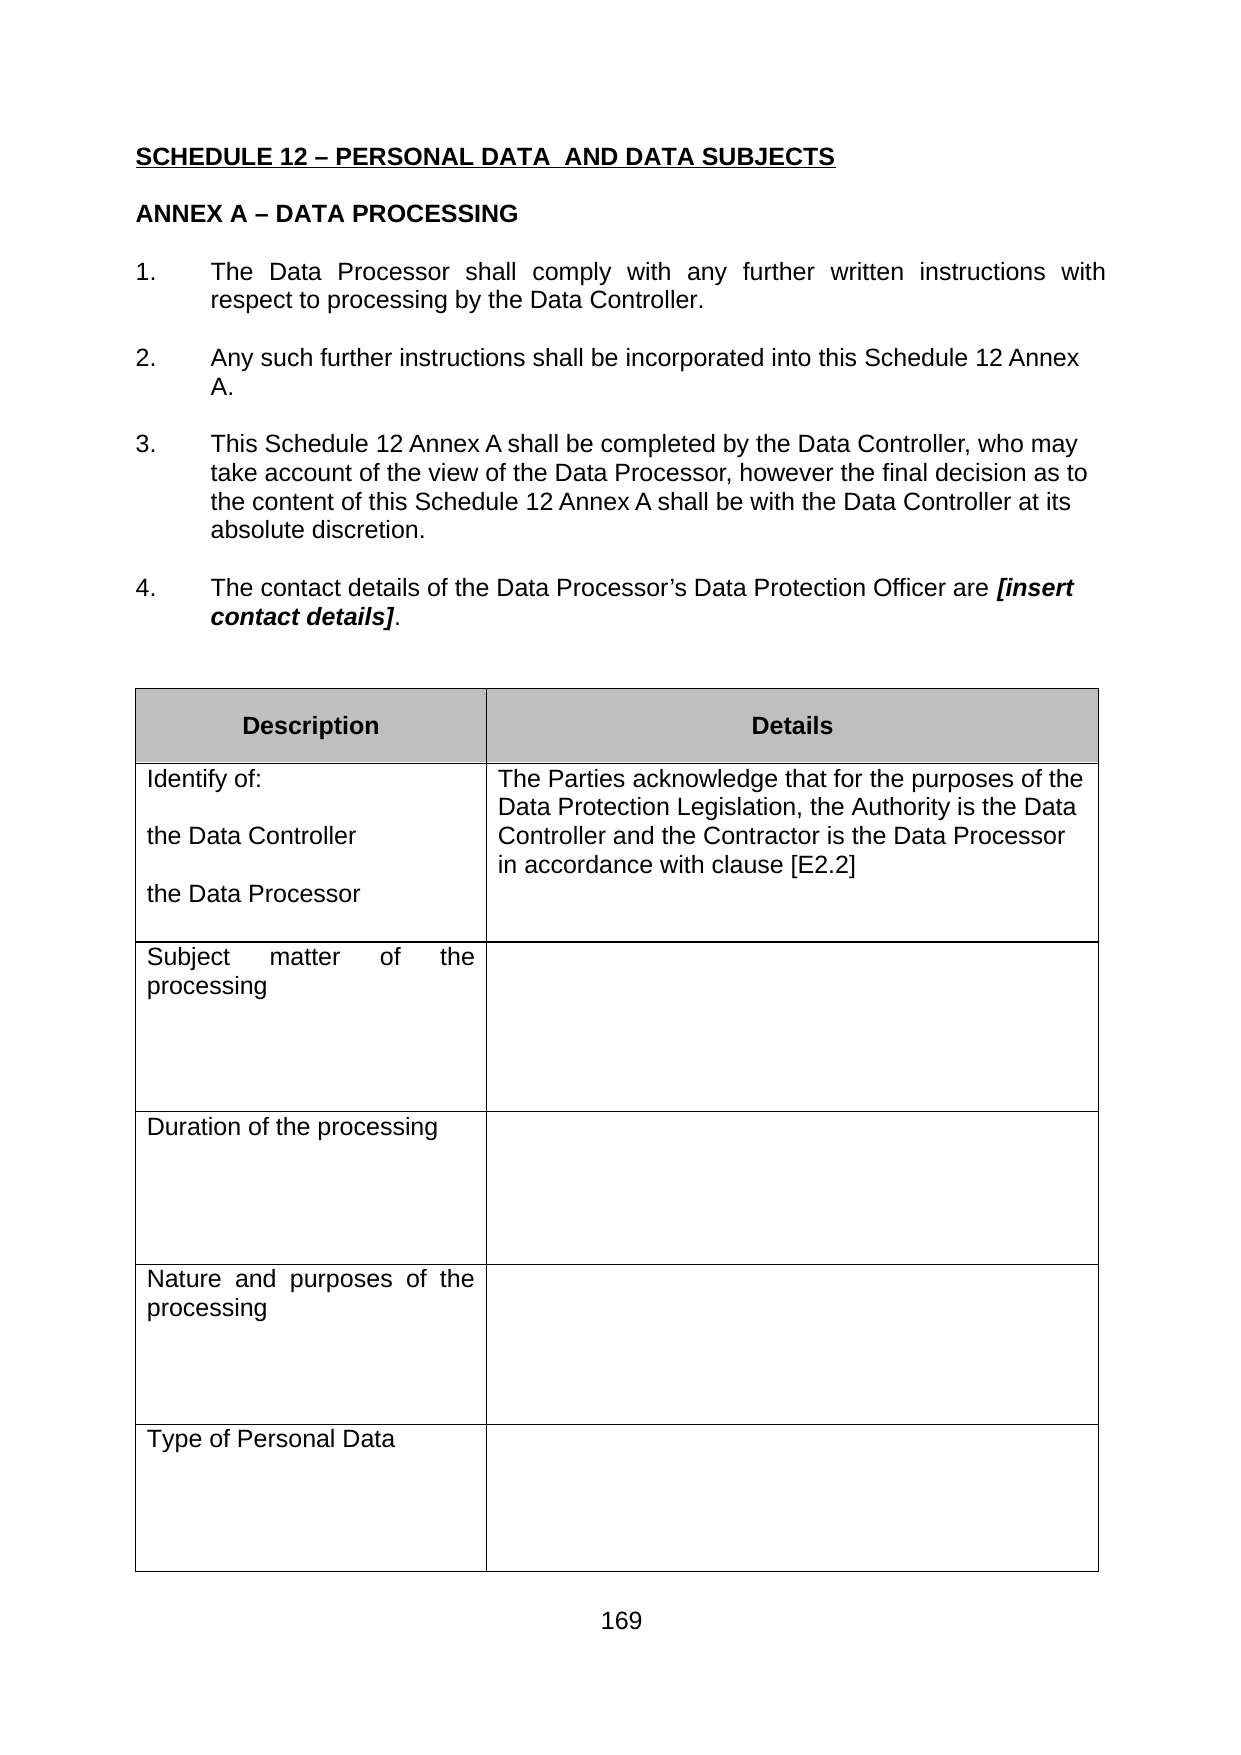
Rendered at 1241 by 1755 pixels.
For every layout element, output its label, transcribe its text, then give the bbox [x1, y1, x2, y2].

table_header Details [487, 689, 1098, 762]
table_cell [487, 1265, 1098, 1423]
table_header Description [136, 689, 486, 762]
table_cell [487, 1112, 1098, 1263]
table_cell Nature and purposes of the processing [136, 1265, 486, 1423]
text 2. Any such further instructions shall be incorporated into this Schedule 12 Annex A. [135, 343, 1107, 400]
table_cell The Parties acknowledge that for the purposes of the Data Protection Legislation, the Authority is the Data Controller and the Contractor is the Data Processor in accordance with clause [E2.2] [487, 764, 1098, 941]
table_cell [487, 1425, 1098, 1571]
table_cell Subject matter of the processing [136, 943, 486, 1111]
table_cell [487, 943, 1098, 1111]
text 3. This Schedule 12 Annex A shall be completed by the Data Controller, who may take account of the view of the Data Processor, however the final decision as to the content of this Schedule 12 Annex A shall be with the Data Controller at its absolute discretion. [135, 429, 1107, 544]
table_cell Identify of: the Data Controller the Data Processor [136, 764, 486, 941]
text SCHEDULE 12 – PERSONAL DATA AND DATA SUBJECTS [135, 142, 1107, 170]
text ANNEX A – DATA PROCESSING [135, 199, 1107, 228]
table_cell Duration of the processing [136, 1112, 486, 1263]
text 1. The Data Processor shall comply with any further written instructions with respect to processing by the Data Controller. [135, 257, 1107, 314]
text 4. The contact details of the Data Processor’s Data Protection Officer are [insert contact details]. [135, 573, 1107, 630]
table_cell Type of Personal Data [136, 1425, 486, 1571]
